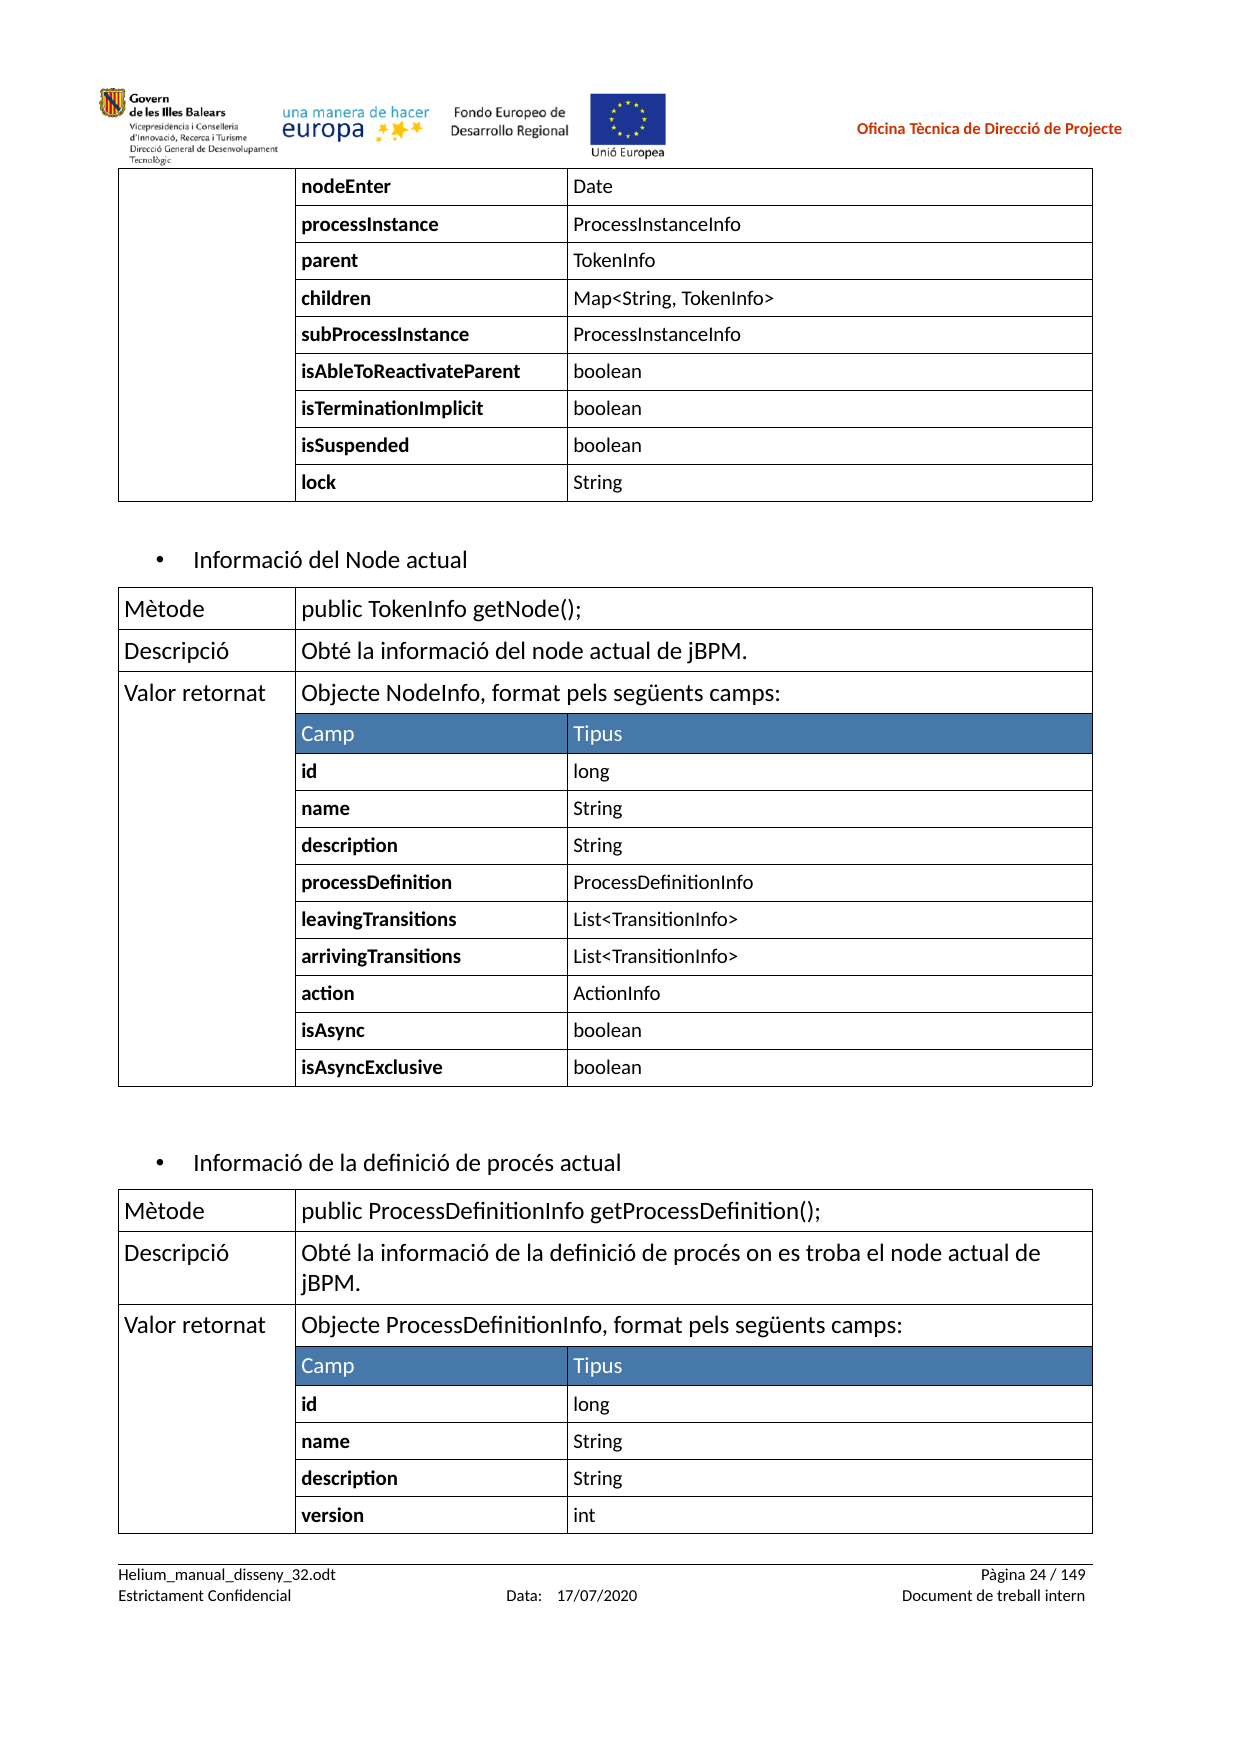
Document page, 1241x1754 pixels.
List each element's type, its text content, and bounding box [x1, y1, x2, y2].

table_cell List<TransitionInfo> [568, 902, 1092, 938]
table_cell Map<String, TokenInfo> [568, 280, 1092, 316]
table_cell isTerminationImplicit [296, 391, 567, 427]
picture [99, 87, 668, 166]
table_cell action [296, 976, 567, 1012]
table_cell [119, 169, 295, 501]
table_cell Descripció [119, 630, 295, 671]
table_cell ProcessInstanceInfo [568, 317, 1092, 353]
table_cell processDefinition [296, 865, 567, 901]
table_cell boolean [568, 1013, 1092, 1048]
table_cell version [296, 1497, 567, 1533]
table_cell long [568, 754, 1092, 790]
table_cell Camp [296, 714, 567, 753]
table_cell Descripció [119, 1232, 295, 1304]
table_header public TokenInfo getNode(); [296, 588, 1092, 629]
table_cell isAsyncExclusive [296, 1050, 567, 1086]
table_cell isAbleToReactivateParent [296, 354, 567, 390]
table_cell ProcessInstanceInfo [568, 206, 1092, 242]
table_cell String [568, 465, 1092, 501]
table_cell Valor retornat [119, 672, 295, 1086]
table_cell ActionInfo [568, 976, 1092, 1012]
table_cell boolean [568, 391, 1092, 427]
table_cell id [296, 754, 567, 790]
table_cell Obté la informació del node actual de jBPM. [296, 630, 1092, 671]
table_cell String [568, 791, 1092, 827]
table_cell boolean [568, 1050, 1092, 1086]
table_cell isSuspended [296, 428, 567, 464]
table_cell String [568, 1460, 1092, 1496]
table_cell boolean [568, 428, 1092, 464]
table_cell ProcessDefinitionInfo [568, 865, 1092, 901]
table_header Mètode [119, 1190, 295, 1231]
table_cell name [296, 791, 567, 827]
list Informació de la definició de procés actual [156, 1147, 1122, 1177]
table_header Mètode [119, 588, 295, 629]
table_cell TokenInfo [568, 243, 1092, 279]
table_cell subProcessInstance [296, 317, 567, 353]
table_cell Obté la informació de la definició de procés on es troba el node actual de jBPM. [296, 1232, 1092, 1304]
table_cell String [568, 828, 1092, 864]
table_cell long [568, 1386, 1092, 1422]
table_cell Valor retornat [119, 1305, 295, 1533]
table_cell nodeEnter [296, 169, 567, 205]
table_header public ProcessDefinitionInfo getProcessDefinition(); [296, 1190, 1092, 1231]
table_cell children [296, 280, 567, 316]
table_cell Objecte ProcessDefinitionInfo, format pels següents camps: [296, 1305, 1092, 1346]
table_cell List<TransitionInfo> [568, 939, 1092, 974]
list Informació del Node actual [156, 544, 1122, 574]
table_cell isAsync [296, 1013, 567, 1048]
table_cell leavingTransitions [296, 902, 567, 938]
table_cell String [568, 1423, 1092, 1459]
table_cell Camp [296, 1347, 567, 1385]
table_cell name [296, 1423, 567, 1459]
table_cell Tipus [568, 1347, 1092, 1385]
table_cell Tipus [568, 714, 1092, 753]
table_cell parent [296, 243, 567, 279]
table_cell Date [568, 169, 1092, 205]
table_cell lock [296, 465, 567, 501]
table_cell id [296, 1386, 567, 1422]
table_cell boolean [568, 354, 1092, 390]
table_cell description [296, 828, 567, 864]
table_cell int [568, 1497, 1092, 1533]
table_cell description [296, 1460, 567, 1496]
table_cell processInstance [296, 206, 567, 242]
table_cell arrivingTransitions [296, 939, 567, 974]
table_cell Objecte NodeInfo, format pels següents camps: [296, 672, 1092, 713]
